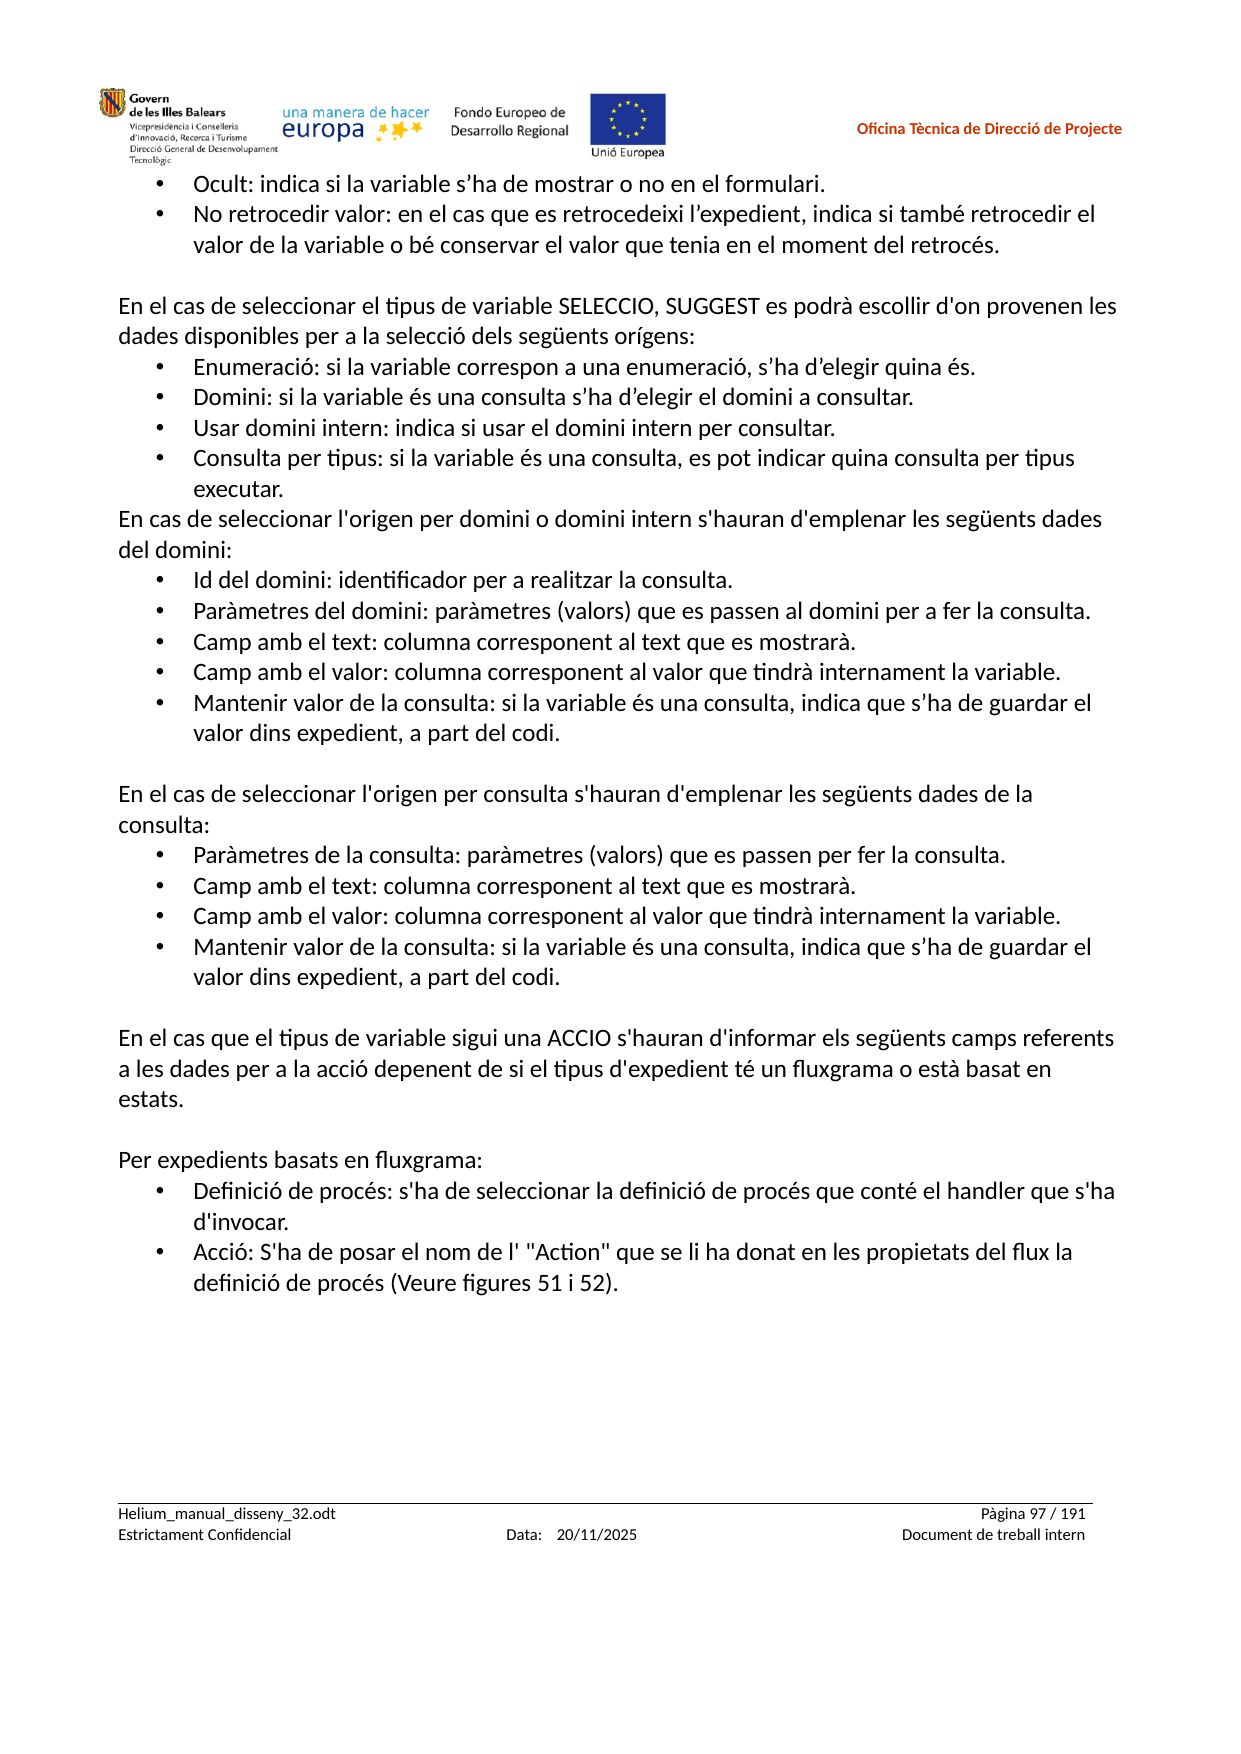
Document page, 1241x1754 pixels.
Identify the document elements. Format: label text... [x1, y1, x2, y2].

list Acció: S'ha de posar el nom de l' "Action" que se li ha donat en les propietats del flux la definició de procés (Veure figures 51 i 52). [156, 1236, 1122, 1297]
list Enumeració: si la variable correspon a una enumeració, s’ha d’elegir quina és. [156, 351, 1122, 382]
list Camp amb el valor: columna corresponent al valor que tindrà internament la variable. [156, 900, 1122, 931]
picture [99, 87, 668, 166]
list No retrocedir valor: en el cas que es retrocedeixi l’expedient, indica si també retrocedir el valor de la variable o bé conservar el valor que tenia en el moment del retrocés. [156, 198, 1122, 259]
text En el cas que el tipus de variable sigui una ACCIO s'hauran d'informar els següents camps referents a les dades per a la acció depenent de si el tipus d'expedient té un fluxgrama o està basat en estats. [118, 1022, 1122, 1114]
list Id del domini: identificador per a realitzar la consulta. [156, 565, 1122, 595]
list Camp amb el text: columna corresponent al text que es mostrarà. [156, 870, 1122, 900]
list Definició de procés: s'ha de seleccionar la definició de procés que conté el handler que s'ha d'invocar. [156, 1175, 1122, 1236]
text En el cas de seleccionar l'origen per consulta s'hauran d'emplenar les següents dades de la consulta: [118, 778, 1122, 839]
list Paràmetres de la consulta: paràmetres (valors) que es passen per fer la consulta. [156, 839, 1122, 870]
list Ocult: indica si la variable s’ha de mostrar o no en el formulari. [156, 168, 1122, 198]
text En cas de seleccionar l'origen per domini o domini intern s'hauran d'emplenar les següents dades del domini: [118, 504, 1122, 565]
list Camp amb el text: columna corresponent al text que es mostrarà. [156, 626, 1122, 656]
text En el cas de seleccionar el tipus de variable SELECCIO, SUGGEST es podrà escollir d'on provenen les dades disponibles per a la selecció dels següents orígens: [118, 290, 1122, 351]
list Mantenir valor de la consulta: si la variable és una consulta, indica que s’ha de guardar el valor dins expedient, a part del codi. [156, 687, 1122, 748]
list Domini: si la variable és una consulta s’ha d’elegir el domini a consultar. [156, 382, 1122, 412]
text Per expedients basats en fluxgrama: [118, 1144, 1122, 1175]
list Usar domini intern: indica si usar el domini intern per consultar. [156, 412, 1122, 443]
list Paràmetres del domini: paràmetres (valors) que es passen al domini per a fer la consulta. [156, 595, 1122, 626]
list Mantenir valor de la consulta: si la variable és una consulta, indica que s’ha de guardar el valor dins expedient, a part del codi. [156, 931, 1122, 992]
list Consulta per tipus: si la variable és una consulta, es pot indicar quina consulta per tipus executar. [156, 443, 1122, 504]
list Camp amb el valor: columna corresponent al valor que tindrà internament la variable. [156, 656, 1122, 687]
